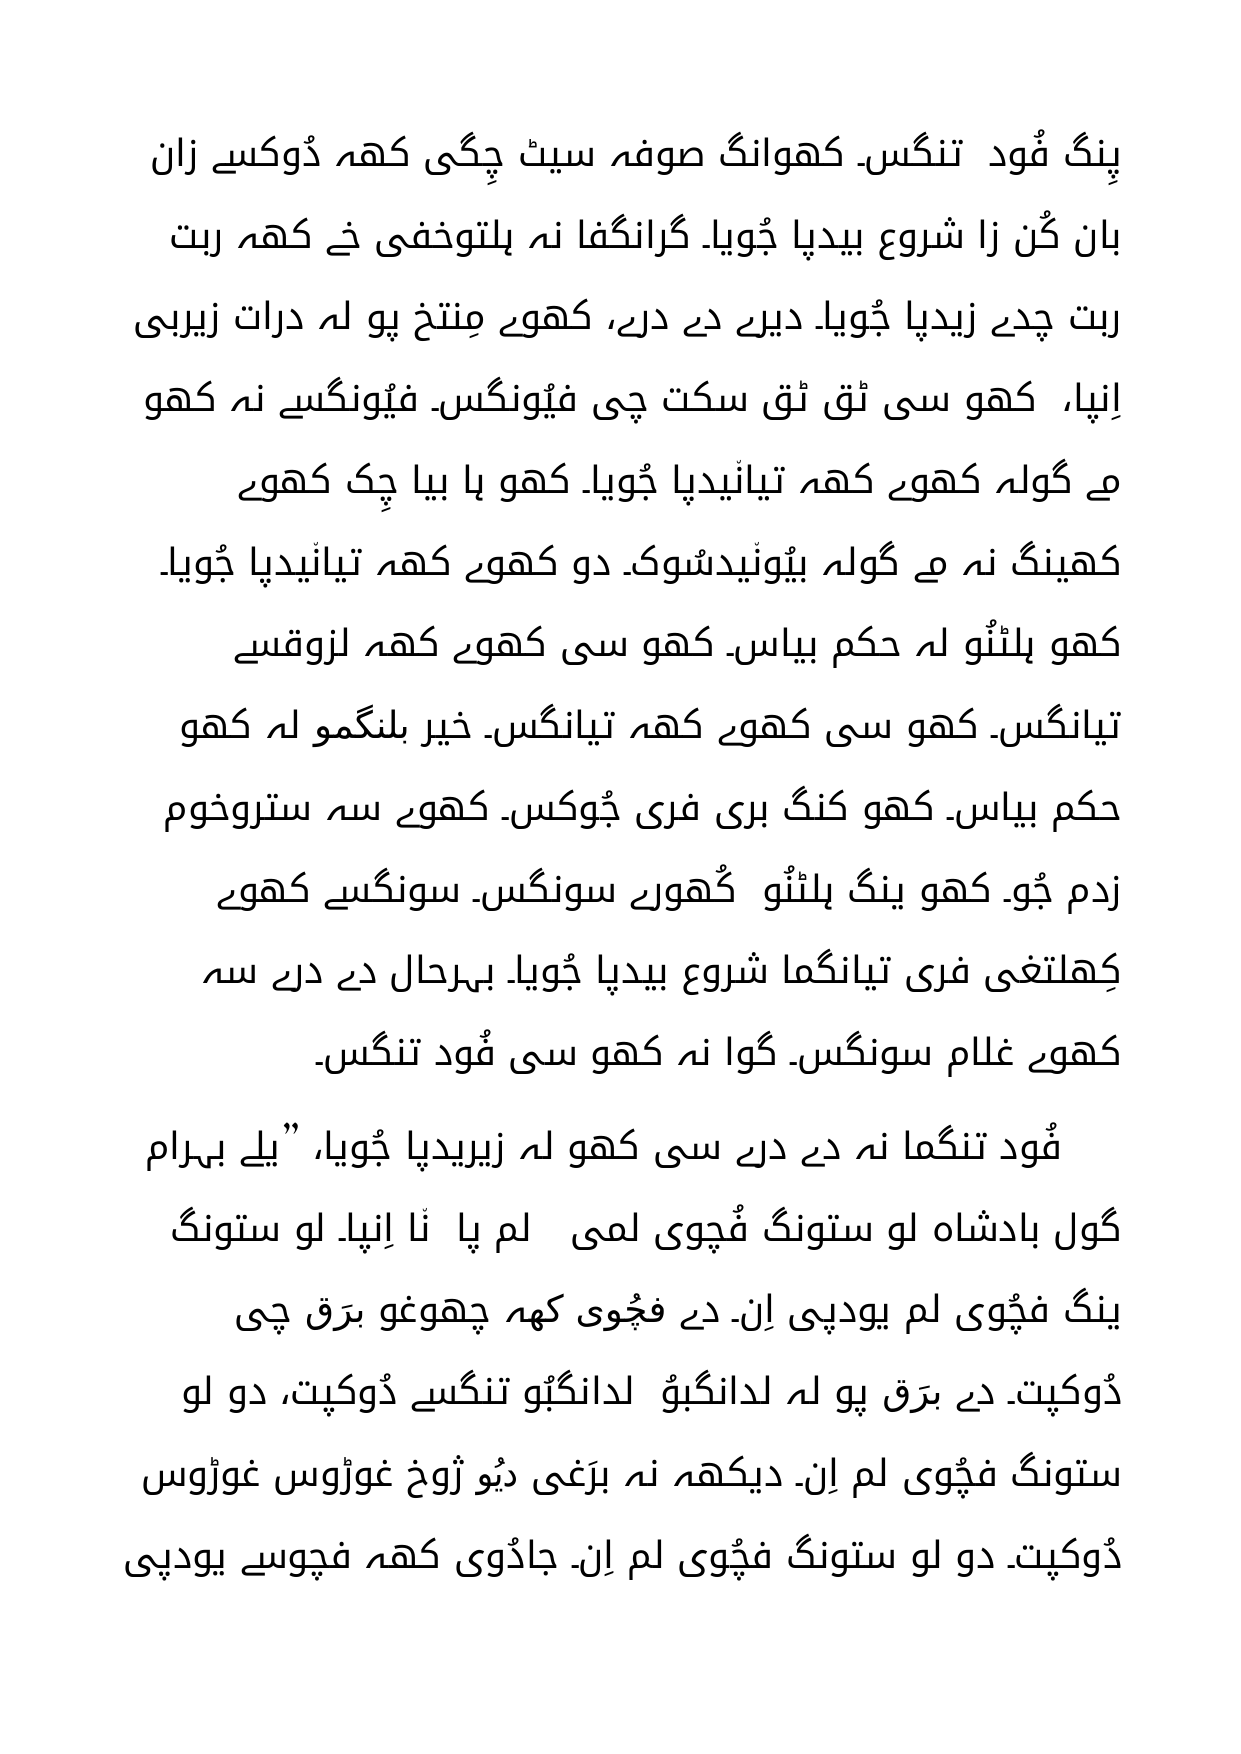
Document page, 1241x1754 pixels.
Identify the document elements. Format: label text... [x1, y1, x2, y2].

text پِنگ فُود تنگس۔ کھوانگ صوفہ سیٹ چِگی کھہ دُوکسے زان بان کُن زا شروع بیدپا جُویا۔ گرانگفا نہ ہلتوخفی خے کھہ ربت ربت چدے زیدپا جُویا۔ دیرے دے درے، کھوے مِنتخ پو لہ درات زیربی اِنپا، کھو سی ٹق ٹق سکت چی فیُونگس۔ فیُونگسے نہ کھو مے گولہ کھوے کھہ تیان٘یدپا جُویا۔ کھو ہا بیا چِک کھوے کھینگ نہ مے گولہ بیُون٘یدسُوک۔ دو کھوے کھہ تیان٘یدپا جُویا۔ کھو ہلٹنُو لہ حکم بیاس۔ کھو سی کھوے کھہ لزوقسے تیانگس۔ کھو سی کھوے کھہ تیانگس۔ خیر بلنگمو لہ کھو حکم بیاس۔ کھو کنگ بری فری جُوکس۔ کھوے سہ ستروخوم زدم جُو۔ کھو ینگ ہلٹنُو کُھورے سونگس۔ سونگسے کھوے کِھلتغی فری تیانگما شروع بیدپا جُویا۔ بہرحال دے درے سہ کھوے غلام سونگس۔ گوا نہ کھو سی فُود تنگس۔ [118, 118, 1122, 1089]
text فُود تنگما نہ دے درے سی کھو لہ زیریدپا جُویا، ”یلے بہرام گول بادشاہ لو ستونگ فُچوی لمی لم پا ن٘ا اِنپا۔ لو ستونگ ینگ فچُوی لم یودپی اِن۔ دے فچُوی کھہ چھوغو برَق چی دُوکپت۔ دے برَق پو لہ لدانگبوُ لدانگبُو تنگسے دُوکپت، دو لو ستونگ فچُوی لم اِن۔ دیکھہ نہ برَغی دیُو ژوخ غوڑوس غوڑوس دُوکپت۔ دو لو ستونگ فچُوی لم اِن۔ جادُوی کھہ فچوسے یودپی [118, 1111, 1122, 1591]
